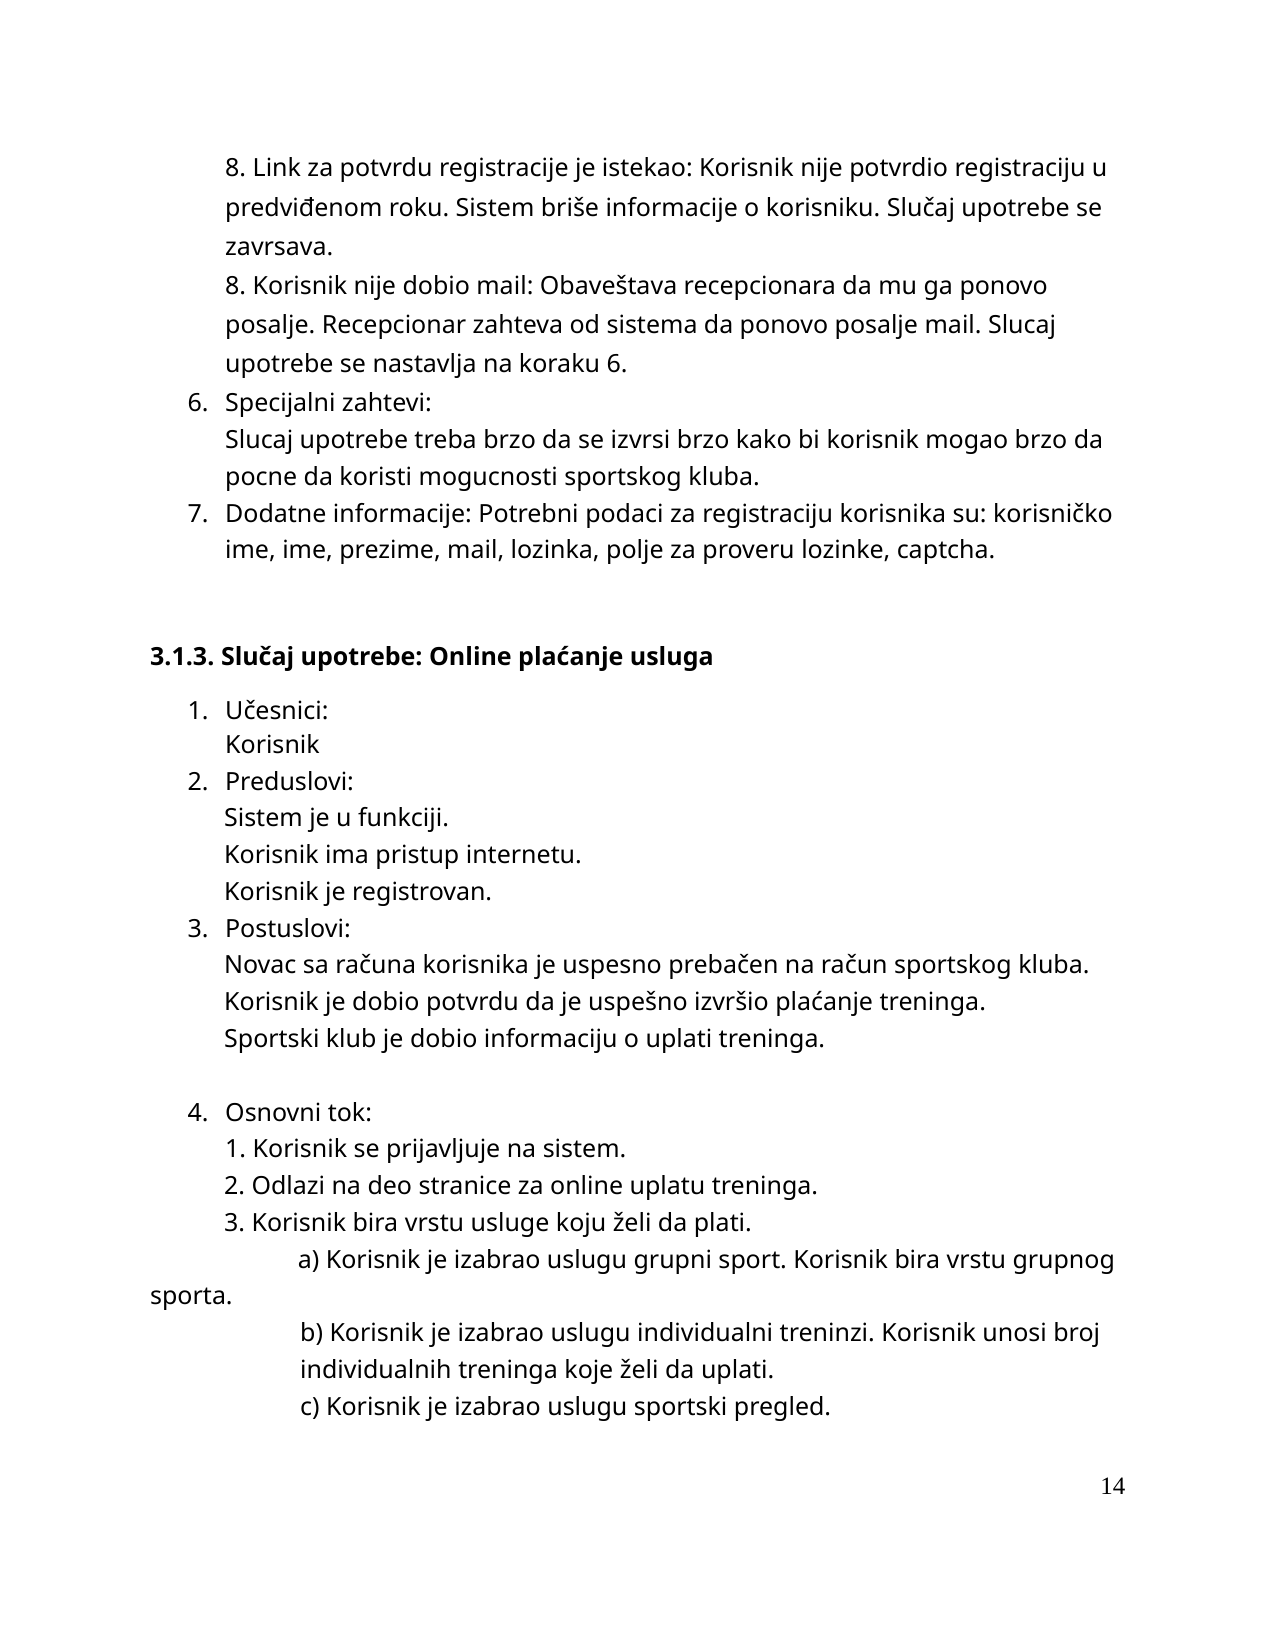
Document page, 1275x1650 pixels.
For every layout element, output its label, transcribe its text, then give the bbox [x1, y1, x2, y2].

text 3.1.3. Slučaj upotrebe: Online plaćanje usluga [150, 639, 1125, 673]
text c) Korisnik je izabrao uslugu sportski pregled. [300, 1388, 1125, 1422]
list Učesnici: [187, 692, 1125, 726]
text b) Korisnik je izabrao uslugu individualni treninzi. Korisnik unosi broj individualnih treninga koje želi da uplati. [300, 1315, 1125, 1386]
text Korisnik je registrovan. [150, 873, 1125, 908]
list Postuslovi: [187, 910, 1125, 944]
list Specijalni zahtevi: [187, 385, 1125, 419]
text 8. Korisnik nije dobio mail: Obaveštava recepcionara da mu ga ponovo posalje. Recepcionar zahteva od sistema da ponovo posalje mail. Slucaj upotrebe se nastavlja na koraku 6. [225, 267, 1125, 380]
list Slucaj upotrebe treba brzo da se izvrsi brzo kako bi korisnik mogao brzo da pocne da koristi mogucnosti sportskog kluba. [225, 422, 1125, 493]
list 1. Korisnik se prijavljuje na sistem. [225, 1131, 1125, 1165]
list Korisnik [225, 726, 1125, 761]
list Dodatne informacije: Potrebni podaci za registraciju korisnika su: korisničko ime, ime, prezime, mail, lozinka, polje za proveru lozinke, captcha. [187, 495, 1125, 566]
list Preduslovi: [187, 763, 1125, 797]
text a) Korisnik je izabrao uslugu grupni sport. Korisnik bira vrstu grupnog sporta. [150, 1241, 1125, 1312]
text Novac sa računa korisnika je uspesno prebačen na račun sportskog kluba. [150, 947, 1125, 981]
list Osnovni tok: [187, 1094, 1125, 1128]
text 3. Korisnik bira vrstu usluge koju želi da plati. [150, 1204, 1125, 1238]
text Sportski klub je dobio informaciju o uplati treninga. [150, 1021, 1125, 1055]
text 2. Odlazi na deo stranice za online uplatu treninga. [150, 1168, 1125, 1202]
text 8. Link za potvrdu registracije je istekao: Korisnik nije potvrdio registraciju u predviđenom roku. Sistem briše informacije o korisniku. Slučaj upotrebe se zavrsava. [225, 150, 1125, 262]
text Sistem je u funkciji. [150, 800, 1125, 834]
text Korisnik je dobio potvrdu da je uspešno izvršio plaćanje treninga. [150, 984, 1125, 1018]
text Korisnik ima pristup internetu. [150, 837, 1125, 871]
